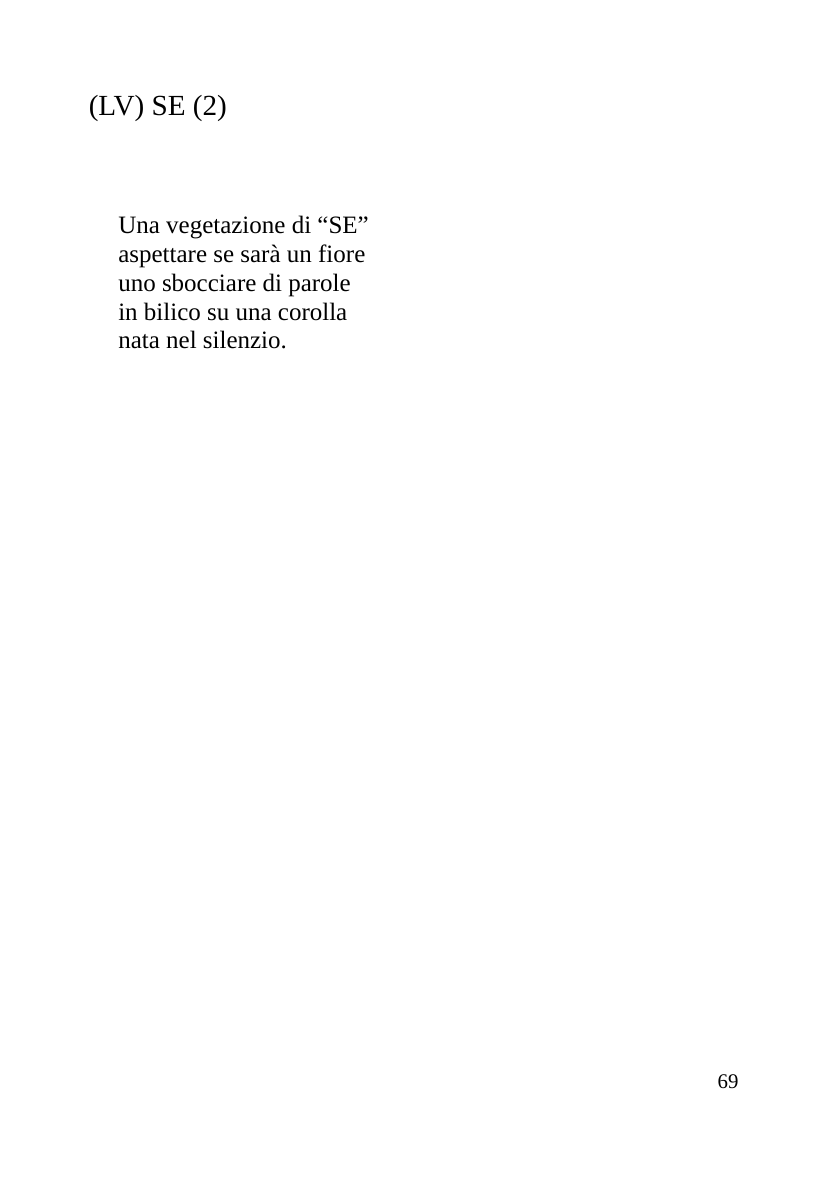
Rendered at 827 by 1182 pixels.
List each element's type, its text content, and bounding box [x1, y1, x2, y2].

text aspettare se sarà un fiore [118, 239, 738, 268]
text in bilico su una corolla [118, 297, 738, 326]
text uno sbocciare di parole [118, 268, 738, 297]
text Una vegetazione di “SE” [118, 211, 738, 239]
subtitle (LV) SE (2) [88, 88, 738, 122]
text nata nel silenzio. [118, 326, 738, 354]
